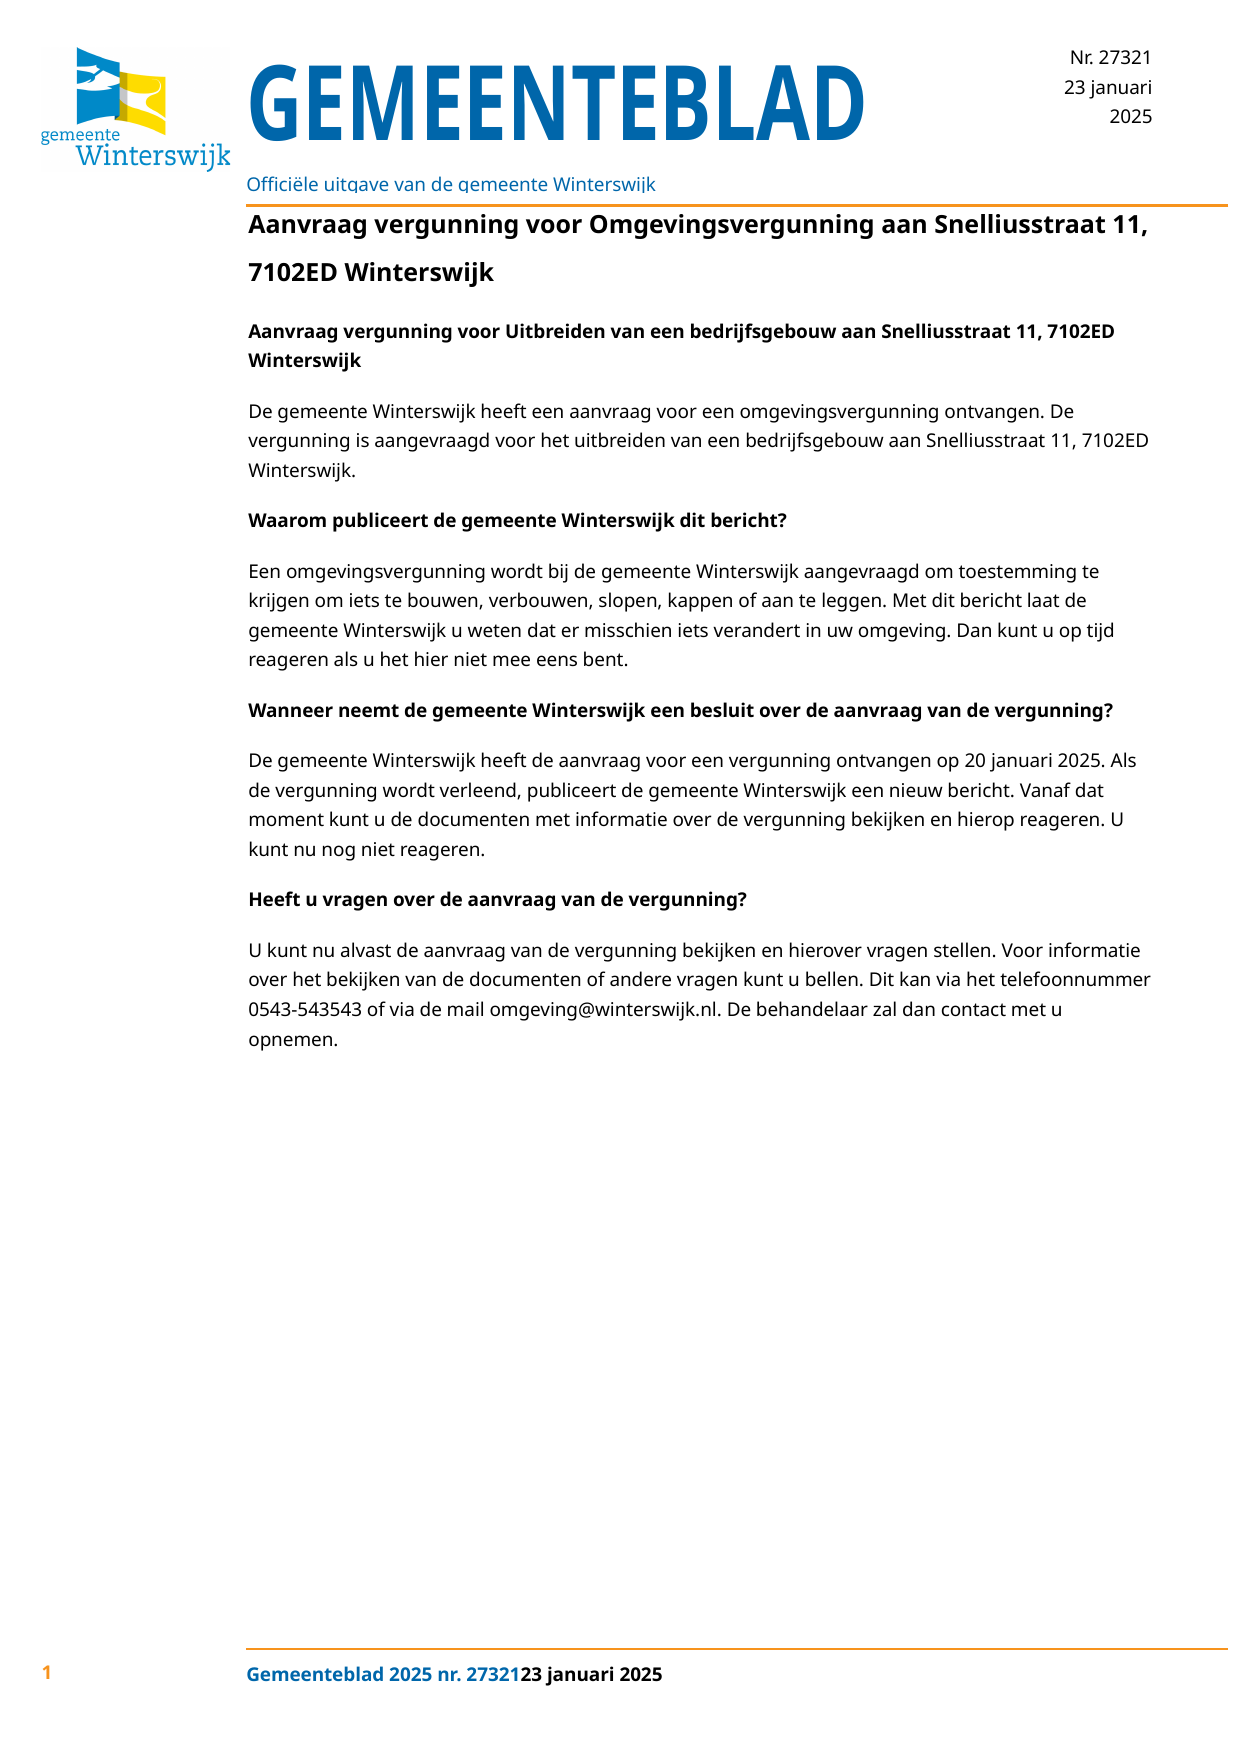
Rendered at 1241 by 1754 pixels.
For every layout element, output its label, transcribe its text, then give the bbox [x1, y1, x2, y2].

picture [41, 47, 231, 172]
text Wanneer neemt de gemeente Winterswijk een besluit over de aanvraag van de vergunning? [248, 697, 1152, 723]
text De gemeente Winterswijk heeft de aanvraag voor een vergunning ontvangen op 20 januari 2025. Als de vergunning wordt verleend, publiceert de gemeente Winterswijk een nieuw bericht. Vanaf dat moment kunt u de documenten met informatie over de vergunning bekijken en hierop reageren. U kunt nu nog niet reageren. [248, 747, 1152, 862]
text De gemeente Winterswijk heeft een aanvraag voor een omgevingsvergunning ontvangen. De vergunning is aangevraagd voor het uitbreiden van een bedrijfsgebouw aan Snelliusstraat 11, 7102ED Winterswijk. [248, 398, 1152, 483]
text U kunt nu alvast de aanvraag van de vergunning bekijken en hierover vragen stellen. Voor informatie over het bekijken van de documenten of andere vragen kunt u bellen. Dit kan via het telefoonnummer 0543-543543 of via de mail omgeving@winterswijk.nl. De behandelaar zal dan contact met u opnemen. [248, 937, 1152, 1052]
text Aanvraag vergunning voor Omgevingsvergunning aan Snelliusstraat 11, 7102ED Winterswijk [248, 207, 1152, 288]
text Heeft u vragen over de aanvraag van de vergunning? [248, 887, 1152, 912]
text Een omgevingsvergunning wordt bij de gemeente Winterswijk aangevraagd om toestemming te krijgen om iets te bouwen, verbouwen, slopen, kappen of aan te leggen. Met dit bericht laat de gemeente Winterswijk u weten dat er misschien iets verandert in uw omgeving. Dan kunt u op tijd reageren als u het hier niet mee eens bent. [248, 558, 1152, 672]
text Waarom publiceert de gemeente Winterswijk dit bericht? [248, 507, 1152, 533]
text Aanvraag vergunning voor Uitbreiden van een bedrijfsgebouw aan Snelliusstraat 11, 7102ED Winterswijk [248, 318, 1152, 373]
picture [225, 153, 231, 162]
